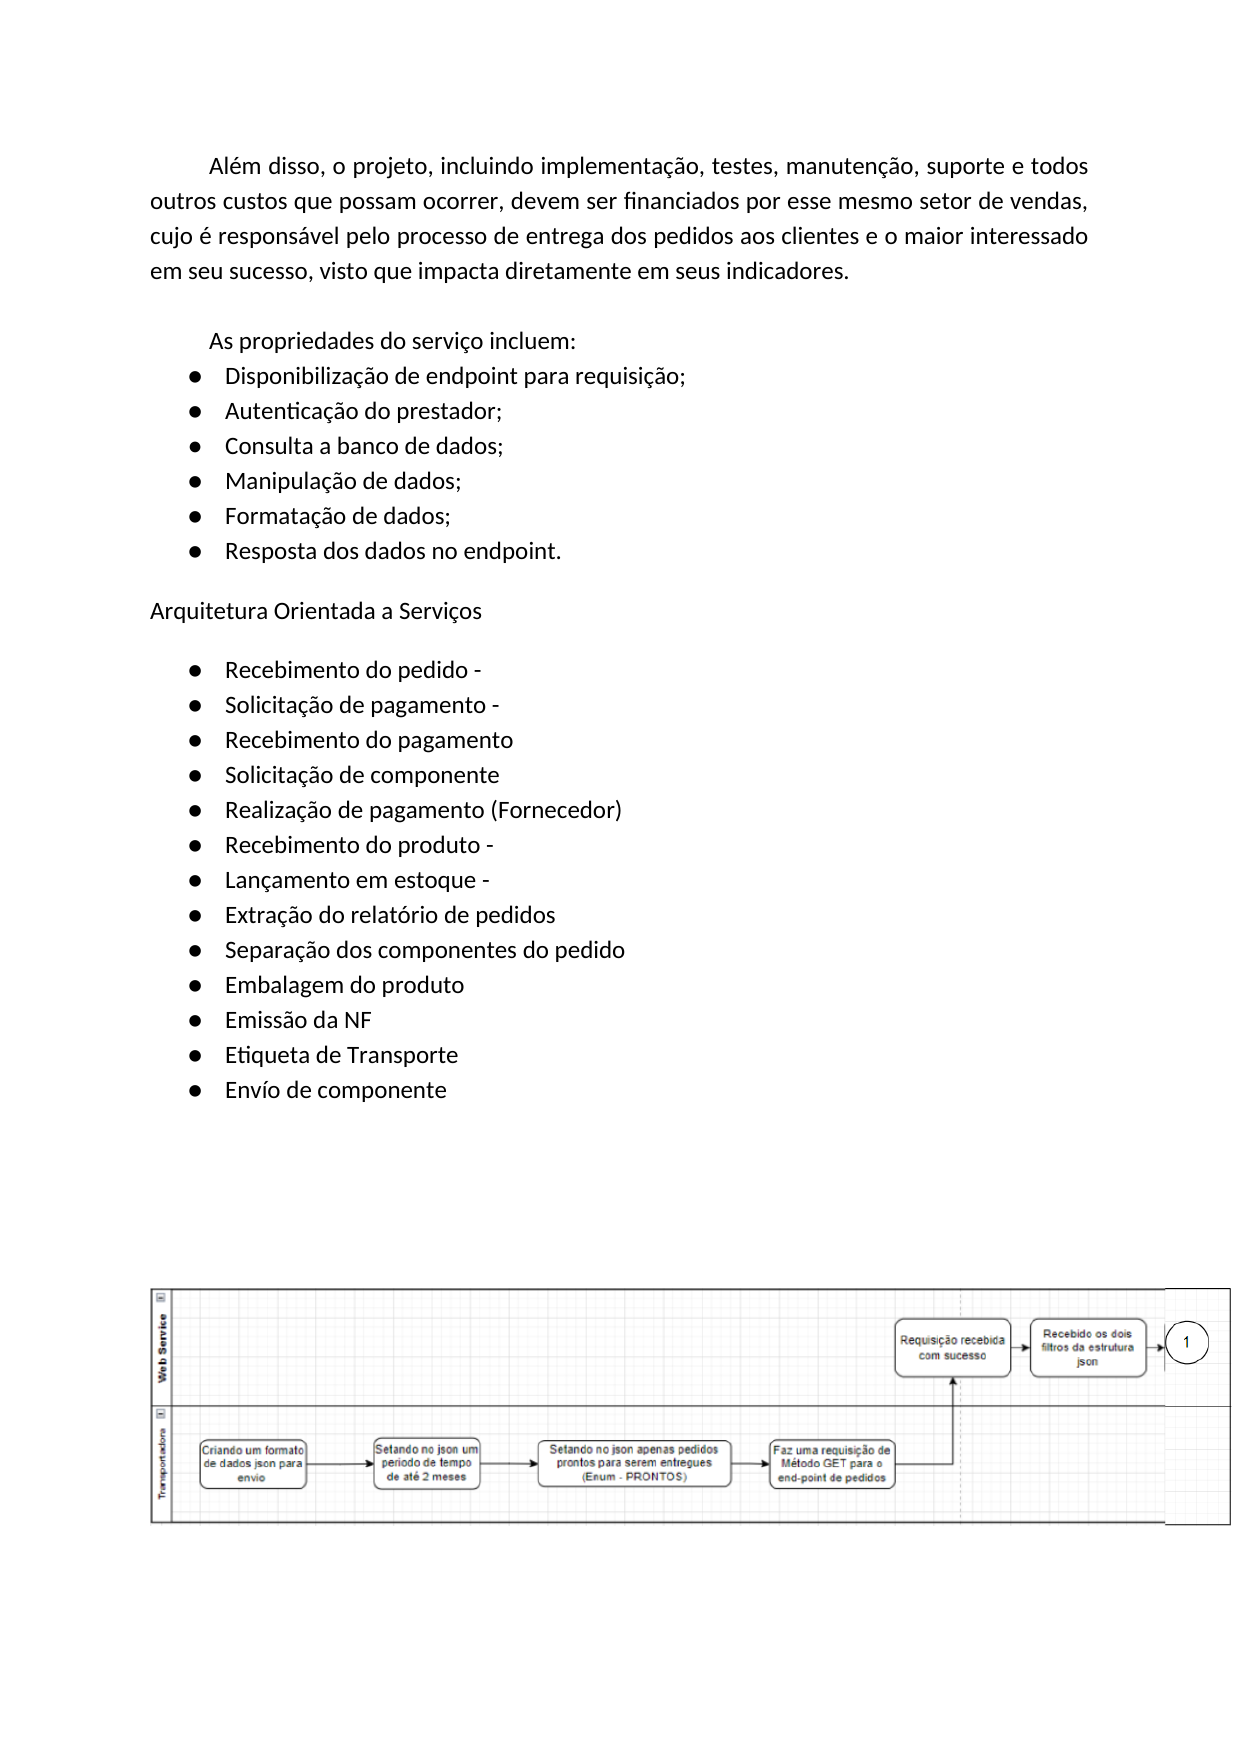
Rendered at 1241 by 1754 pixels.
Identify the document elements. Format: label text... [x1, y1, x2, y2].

text Arquitetura Orientada a Serviços [150, 595, 1090, 625]
list Emissão da NF [187, 1004, 1090, 1035]
list Autenticação do prestador; [187, 395, 1090, 426]
list Manipulação de dados; [187, 465, 1090, 496]
list Recebimento do pedido - [187, 654, 1090, 685]
list Recebimento do pagamento [187, 724, 1090, 755]
list Formatação de dados; [187, 500, 1090, 531]
text Além disso, o projeto, incluindo implementação, testes, manutenção, suporte e todos outros custos que possam ocorrer, devem ser financiados por esse mesmo setor de vendas, cujo é responsável pelo processo de entrega dos pedidos aos clientes e o maior interessado em seu sucesso, visto que impacta diretamente em seus indicadores. [150, 150, 1090, 286]
list Lançamento em estoque - [187, 864, 1090, 895]
list Etiqueta de Transporte [187, 1039, 1090, 1070]
list Resposta dos dados no endpoint. [187, 535, 1090, 566]
list Disponibilização de endpoint para requisição; [187, 360, 1090, 391]
list Recebimento do produto - [187, 829, 1090, 860]
list Solicitação de pagamento - [187, 689, 1090, 720]
list Consulta a banco de dados; [187, 430, 1090, 461]
list Solicitação de componente [187, 759, 1090, 790]
list Envío de componente [187, 1074, 1090, 1105]
picture [150, 1288, 1232, 1526]
list Embalagem do produto [187, 969, 1090, 1000]
text As propriedades do serviço incluem: [150, 325, 1090, 356]
list Separação dos componentes do pedido [187, 934, 1090, 965]
list Extração do relatório de pedidos [187, 899, 1090, 930]
list Realização de pagamento (Fornecedor) [187, 794, 1090, 825]
